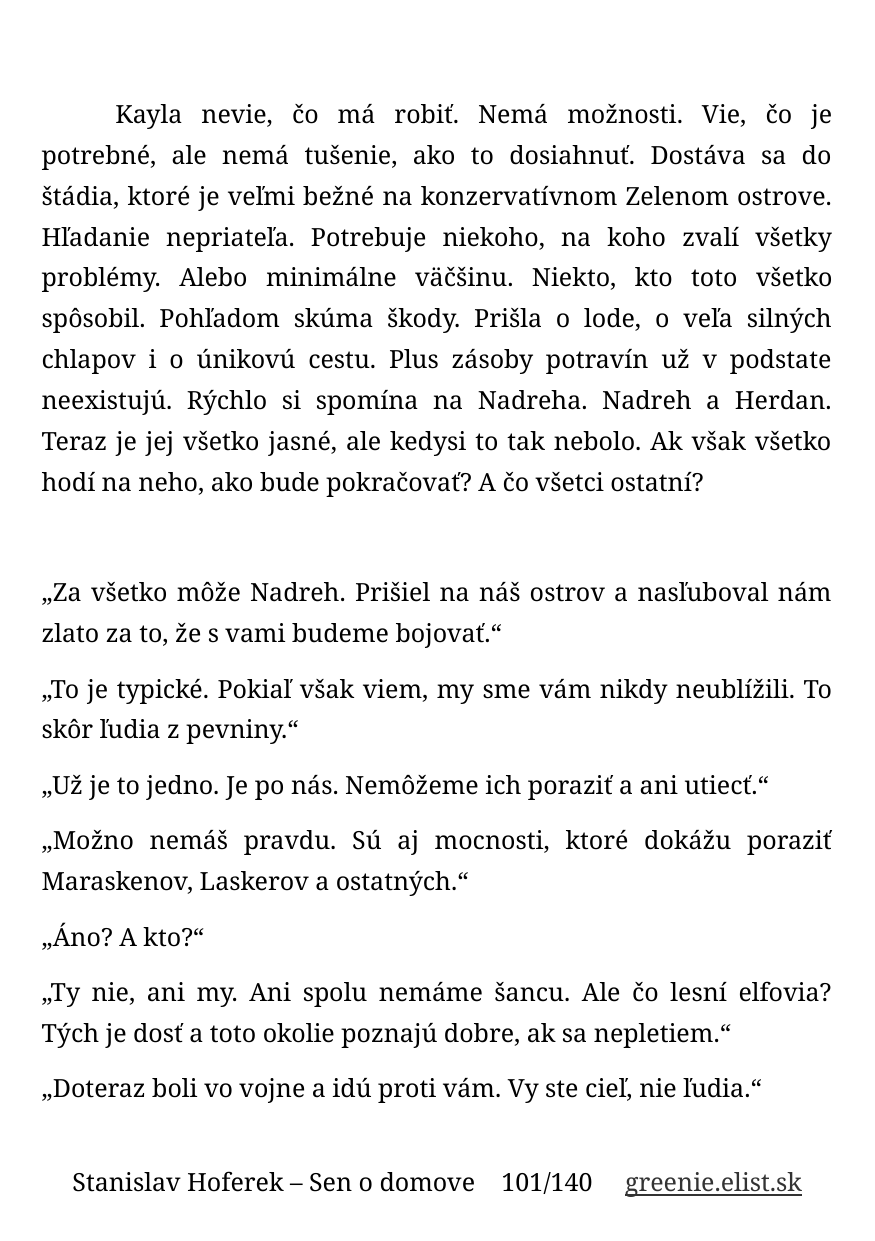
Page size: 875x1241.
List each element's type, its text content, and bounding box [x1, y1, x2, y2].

text Kayla nevie, čo má robiť. Nemá možnosti. Vie, čo je potrebné, ale nemá tušenie, ako to dosiahnuť. Dostáva sa do štádia, ktoré je veľmi bežné na konzervatívnom Zelenom ostrove. Hľadanie nepriateľa. Potrebuje niekoho, na koho zvalí všetky problémy. Alebo minimálne väčšinu. Niekto, kto toto všetko spôsobil. Pohľadom skúma škody. Prišla o lode, o veľa silných chlapov i o únikovú cestu. Plus zásoby potravín už v podstate neexistujú. Rýchlo si spomína na Nadreha. Nadreh a Herdan. Teraz je jej všetko jasné, ale kedysi to tak nebolo. Ak však všetko hodí na neho, ako bude pokračovať? A čo všetci ostatní? [41, 97, 833, 498]
text „Za všetko môže Nadreh. Prišiel na náš ostrov a nasľuboval nám zlato za to, že s vami budeme bojovať.“ [41, 575, 833, 650]
text „Áno? A kto?“ [41, 919, 833, 953]
text „Doteraz boli vo vojne a idú proti vám. Vy ste cieľ, nie ľudia.“ [41, 1071, 833, 1105]
text „Možno nemáš pravdu. Sú aj mocnosti, ktoré dokážu poraziť Maraskenov, Laskerov a ostatných.“ [41, 823, 833, 898]
text „Už je to jedno. Je po nás. Nemôžeme ich poraziť a ani utiecť.“ [41, 768, 833, 802]
text „To je typické. Pokiaľ však viem, my sme vám nikdy neublížili. To skôr ľudia z pevniny.“ [41, 671, 833, 746]
text „Ty nie, ani my. Ani spolu nemáme šancu. Ale čo lesní elfovia? Tých je dosť a toto okolie poznajú dobre, ak sa nepletiem.“ [41, 975, 833, 1049]
